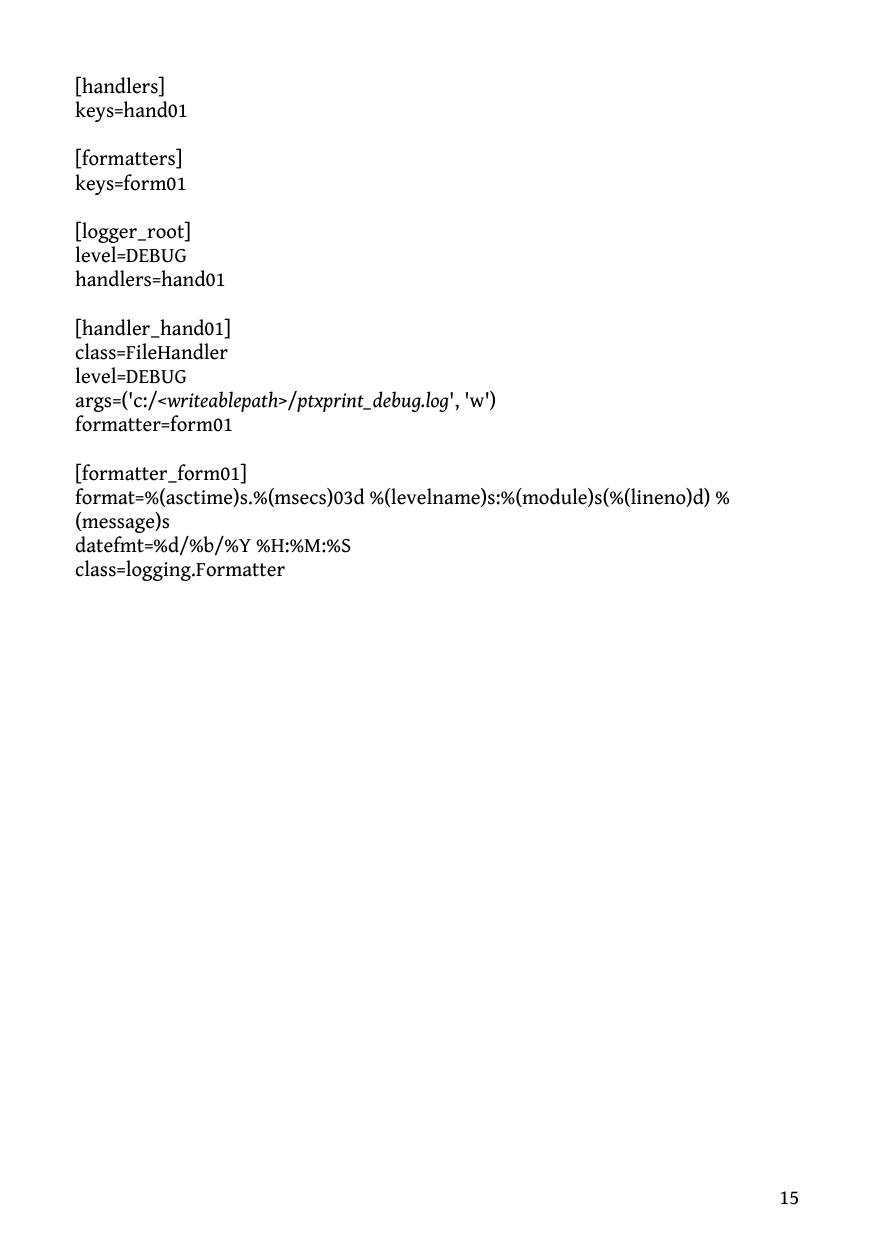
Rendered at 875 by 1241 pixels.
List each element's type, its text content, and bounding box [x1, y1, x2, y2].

text [handlers] [75, 75, 799, 99]
text level=DEBUG [75, 365, 799, 389]
text args=('c:/<writeablepath>/ptxprint_debug.log', 'w') [75, 389, 799, 413]
text keys=hand01 [75, 99, 799, 123]
text format=%(asctime)s.%(msecs)03d %(levelname)s:%(module)s(%(lineno)d) %(message)s [75, 486, 799, 534]
text datefmt=%d/%b/%Y %H:%M:%S [75, 534, 799, 558]
text [handler_hand01] [75, 317, 799, 341]
text [formatters] [75, 147, 799, 172]
text class=FileHandler [75, 341, 799, 365]
text handlers=hand01 [75, 268, 799, 292]
text formatter=form01 [75, 413, 799, 437]
text [logger_root] [75, 220, 799, 244]
text [formatter_form01] [75, 462, 799, 486]
text keys=form01 [75, 172, 799, 196]
text level=DEBUG [75, 244, 799, 268]
text class=logging.Formatter [75, 558, 799, 582]
